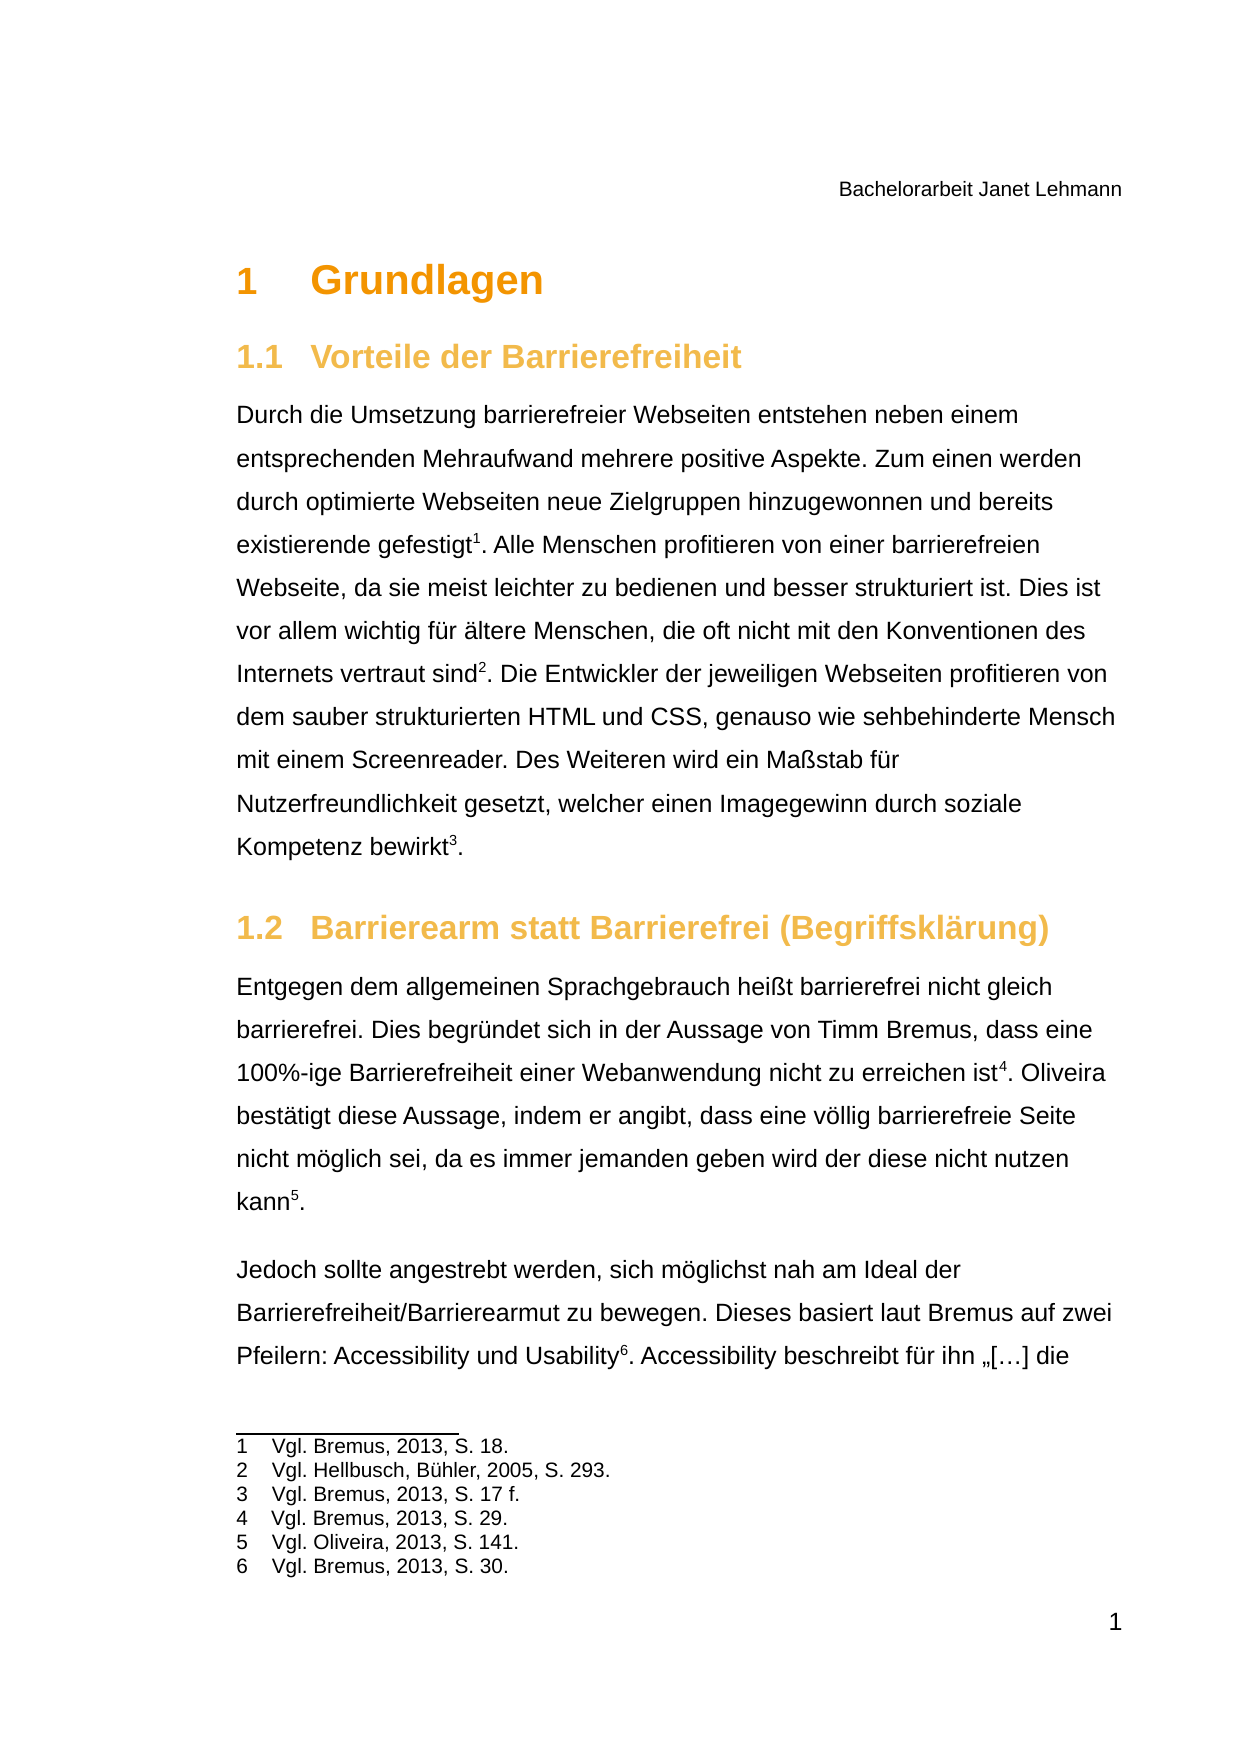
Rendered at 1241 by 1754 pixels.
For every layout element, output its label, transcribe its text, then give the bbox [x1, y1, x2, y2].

text Vgl. Hellbusch, Bühler, 2005, S. 293. [236, 1458, 1122, 1482]
subtitle Vorteile der Barrierefreiheit [236, 337, 1122, 376]
text Durch die Umsetzung barrierefreier Webseiten entstehen neben einem entsprechenden Mehraufwand mehrere positive Aspekte. Zum einen werden durch optimierte Webseiten neue Zielgruppen hinzugewonnen und bereits existierende gefestigt. Alle Menschen profitieren von einer barrierefreien Webseite, da sie meist leichter zu bedienen und besser strukturiert ist. Dies ist vor allem wichtig für ältere Menschen, die oft nicht mit den Konventionen des Internets vertraut sind. Die Entwickler der jeweiligen Webseiten profitieren von dem sauber strukturierten HTML und CSS, genauso wie sehbehinderte Mensch mit einem Screenreader. Des Weiteren wird ein Maßstab für Nutzerfreundlichkeit gesetzt, welcher einen Imagegewinn durch soziale Kompetenz bewirkt. [236, 400, 1122, 860]
subtitle Grundlagen [236, 256, 1122, 303]
text Entgegen dem allgemeinen Sprachgebrauch heißt barrierefrei nicht gleich barrierefrei. Dies begründet sich in der Aussage von Timm Bremus, dass eine 100%-ige Barrierefreiheit einer Webanwendung nicht zu erreichen ist. Oliveira bestätigt diese Aussage, indem er angibt, dass eine völlig barrierefreie Seite nicht möglich sei, da es immer jemanden geben wird der diese nicht nutzen kann. [236, 972, 1122, 1216]
text Vgl. Bremus, 2013, S. 29. [236, 1506, 1122, 1530]
text Vgl. Bremus, 2013, S. 18. [236, 1434, 1122, 1458]
text Jedoch sollte angestrebt werden, sich möglichst nah am Ideal der Barrierefreiheit/Barrierearmut zu bewegen. Dieses basiert laut Bremus auf zwei Pfeilern: Accessibility und Usability. Accessibility beschreibt für ihn „[…] die [236, 1255, 1122, 1370]
subtitle Barrierearm statt Barrierefrei (Begriffsklärung) [236, 908, 1122, 947]
text Vgl. Bremus, 2013, S. 17 f. [236, 1482, 1122, 1506]
text Vgl. Bremus, 2013, S. 30. [236, 1554, 1122, 1578]
text Vgl. Oliveira, 2013, S. 141. [236, 1530, 1122, 1554]
